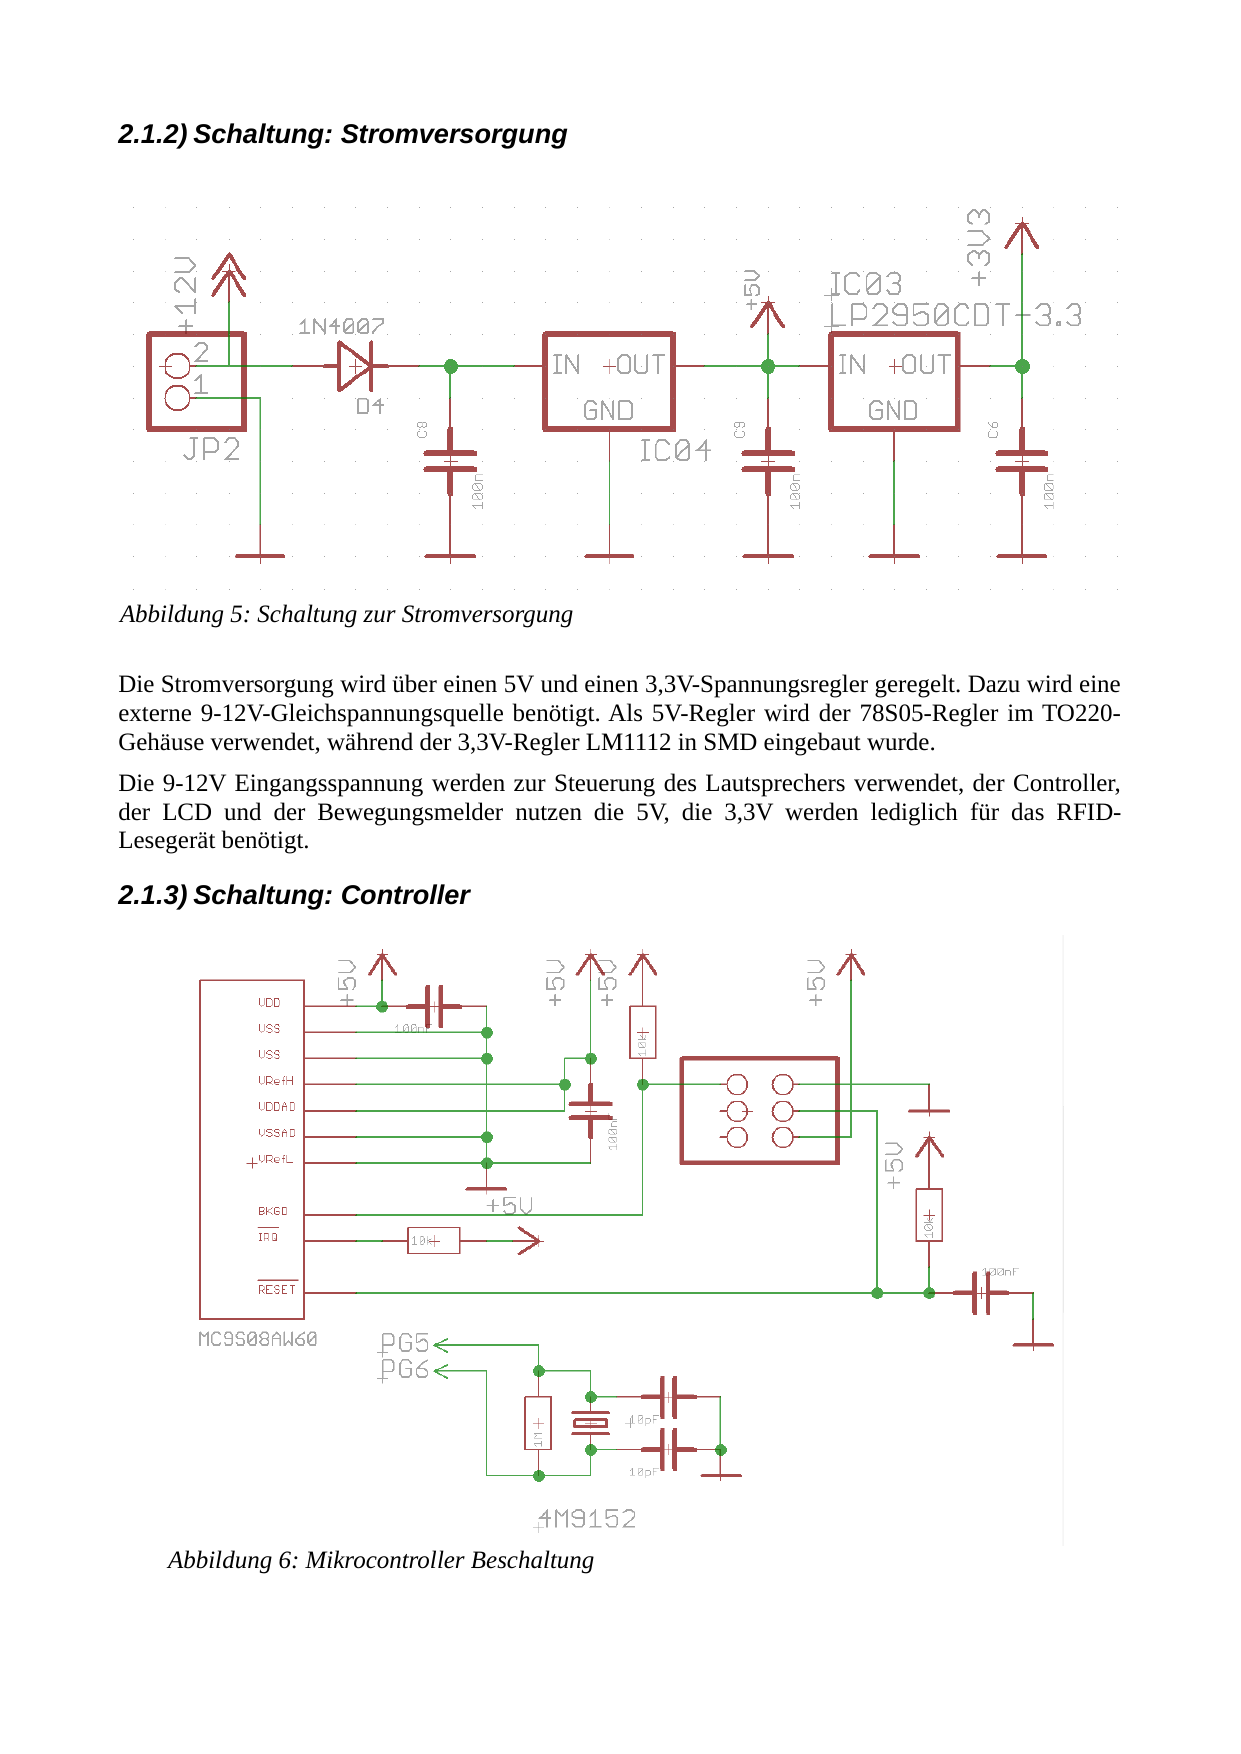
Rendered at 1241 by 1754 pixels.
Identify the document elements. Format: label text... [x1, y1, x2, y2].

text Abbildung 6: Mikrocontroller Beschaltung [168, 1542, 1072, 1574]
subtitle Schaltung: Stromversorgung [118, 118, 1122, 149]
picture [176, 935, 1064, 1546]
text Die 9-12V Eingangsspannung werden zur Steuerung des Lautsprechers verwendet, der Controller, der LCD und der Bewegungsmelder nutzen die 5V, die 3,3V werden lediglich für das RFID-Lesegerät benötigt. [118, 768, 1122, 854]
text Abbildung 5: Schaltung zur Stromversorgung [120, 600, 1124, 628]
subtitle Schaltung: Controller [118, 879, 1122, 910]
picture [119, 175, 1124, 600]
text Die Stromversorgung wird über einen 5V und einen 3,3V-Spannungsregler geregelt. Dazu wird eine externe 9-12V-Gleichspannungsquelle benötigt. Als 5V-Regler wird der 78S05-Regler im TO220-Gehäuse verwendet, während der 3,3V-Regler LM1112 in SMD eingebaut wurde. [118, 669, 1122, 755]
